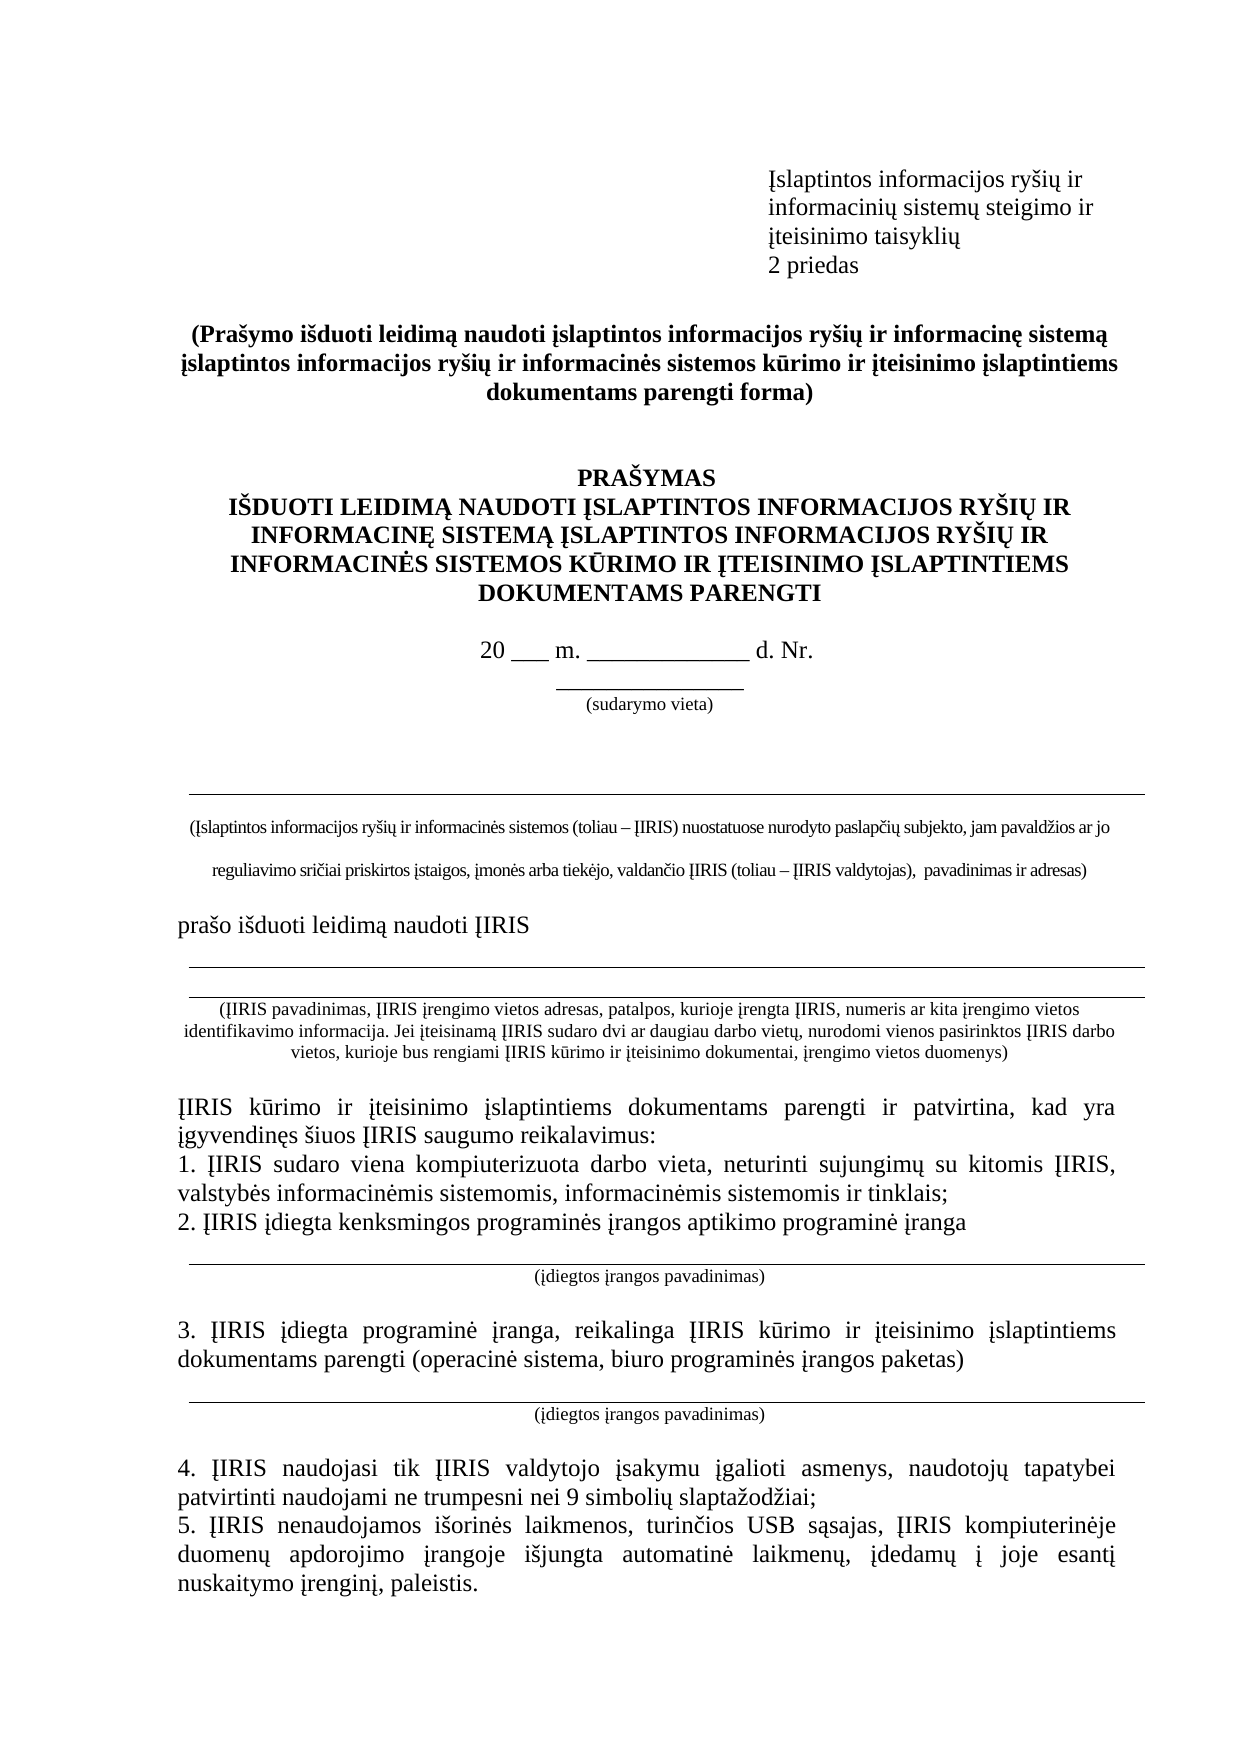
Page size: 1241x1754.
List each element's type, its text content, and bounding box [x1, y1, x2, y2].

text 2. ĮIRIS įdiegta kenksmingos programinės įrangos aptikimo programinė įranga [177, 1207, 1117, 1235]
text prašo išduoti leidimą naudoti ĮIRIS [177, 910, 1122, 938]
table_header [189, 1373, 1144, 1402]
table_header [189, 1235, 1144, 1264]
text ĮIRIS kūrimo ir įteisinimo įslaptintiems dokumentams parengti ir patvirtina, kad yra įgyvendinęs šiuos ĮIRIS saugumo reikalavimus: [177, 1092, 1117, 1149]
table_header [189, 939, 1144, 967]
text (ĮIRIS pavadinimas, ĮIRIS įrengimo vietos adresas, patalpos, kurioje įrengta ĮIRIS, numeris ar kita įrengimo vietos identifikavimo informacija. Jei įteisinamą ĮIRIS sudaro dvi ar daugiau darbo vietų, nurodomi vienos pasirinktos ĮIRIS darbo vietos, kurioje bus rengiami ĮIRIS kūrimo ir įteisinimo dokumentai, įrengimo vietos duomenys) [177, 998, 1122, 1063]
text (sudarymo vieta) [177, 693, 1122, 715]
text (įdiegtos įrangos pavadinimas) [177, 1265, 1122, 1287]
text 4. ĮIRIS naudojasi tik ĮIRIS valdytojo įsakymu įgalioti asmenys, naudotojų tapatybei patvirtinti naudojami ne trumpesni nei 9 simbolių slaptažodžiai; [177, 1453, 1117, 1511]
text (įdiegtos įrangos pavadinimas) [177, 1403, 1122, 1424]
text _______________ [177, 664, 1122, 693]
text (Įslaptintos informacijos ryšių ir informacinės sistemos (toliau – ĮIRIS) nuostatuose nurodyto paslapčių subjekto, jam pavaldžios ar jo reguliavimo sričiai priskirtos įstaigos, įmonės arba tiekėjo, valdančio ĮIRIS (toliau – ĮIRIS valdytojas), pavadinimas ir adresas) [177, 795, 1122, 881]
text 5. ĮIRIS nenaudojamos išorinės laikmenos, turinčios USB sąsajas, ĮIRIS kompiuterinėje duomenų apdorojimo įrangoje išjungta automatinė laikmenų, įdedamų į joje esantį nuskaitymo įrenginį, paleistis. [177, 1511, 1117, 1597]
text PRAŠYMAS [177, 463, 1122, 492]
text IŠDUOTI LEIDIMĄ NAUDOTI ĮSLAPTINTOS INFORMACIJOS RYŠIŲ IR INFORMACINĘ SISTEMĄ ĮSLAPTINTOS INFORMACIJOS RYŠIŲ IR INFORMACINĖS SISTEMOS KŪRIMO IR ĮTEISINIMO ĮSLAPTINTIEMS DOKUMENTAMS PARENGTI [177, 492, 1122, 607]
text (Prašymo išduoti leidimą naudoti įslaptintos informacijos ryšių ir informacinę sistemą įslaptintos informacijos ryšių ir informacinės sistemos kūrimo ir įteisinimo įslaptintiems dokumentams parengti forma) [177, 319, 1122, 406]
text 3. ĮIRIS įdiegta programinė įranga, reikalinga ĮIRIS kūrimo ir įteisinimo įslaptintiems dokumentams parengti (operacinė sistema, biuro programinės įrangos paketas) [177, 1315, 1117, 1373]
table_cell [189, 968, 1144, 997]
text 20 ___ m. _____________ d. Nr. [177, 636, 1122, 664]
table_header [189, 736, 1144, 794]
text Įslaptintos informacijos ryšių ir informacinių sistemų steigimo ir įteisinimo taisyklių 2 priedas [768, 164, 1122, 279]
text 1. ĮIRIS sudaro viena kompiuterizuota darbo vieta, neturinti sujungimų su kitomis ĮIRIS, valstybės informacinėmis sistemomis, informacinėmis sistemomis ir tinklais; [177, 1149, 1117, 1207]
